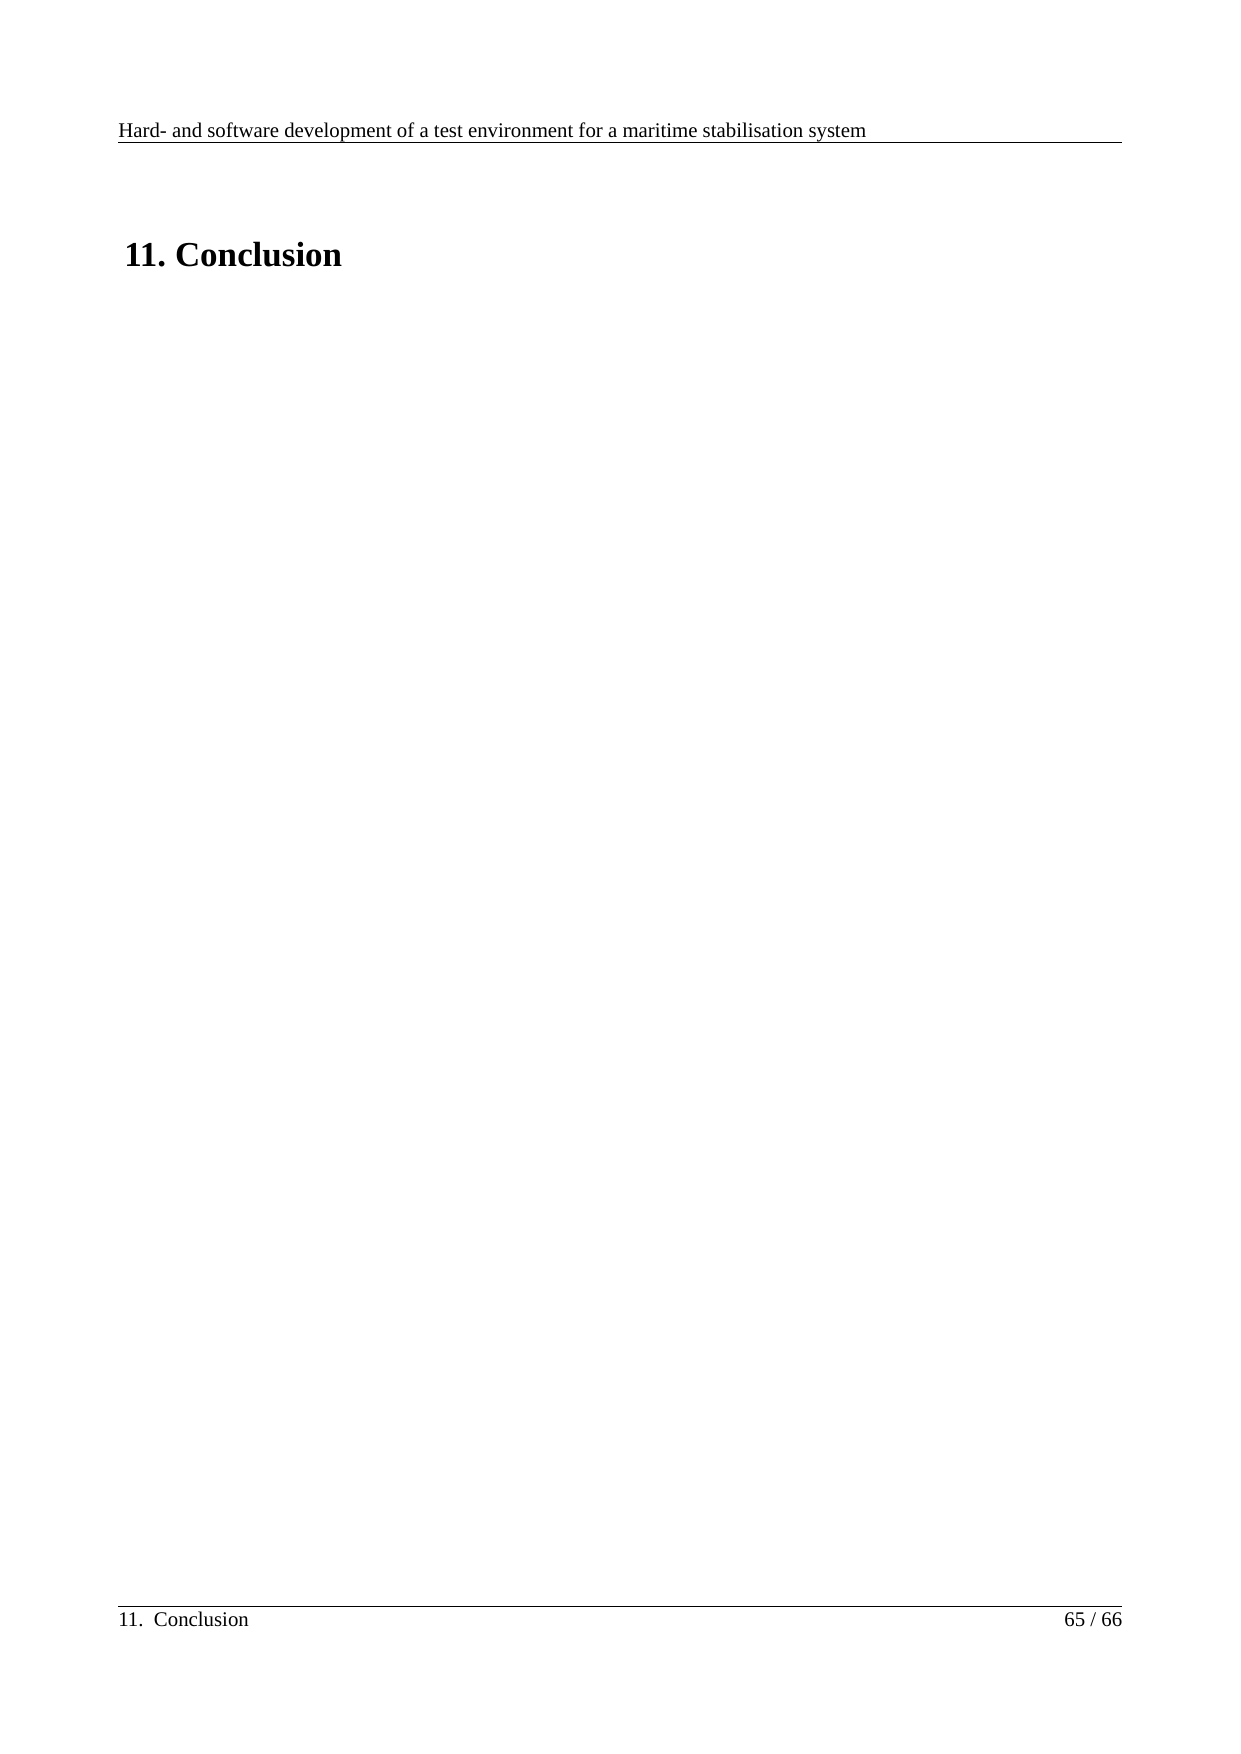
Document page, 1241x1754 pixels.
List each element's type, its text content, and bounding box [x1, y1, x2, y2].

subtitle Conclusion [118, 234, 1122, 274]
